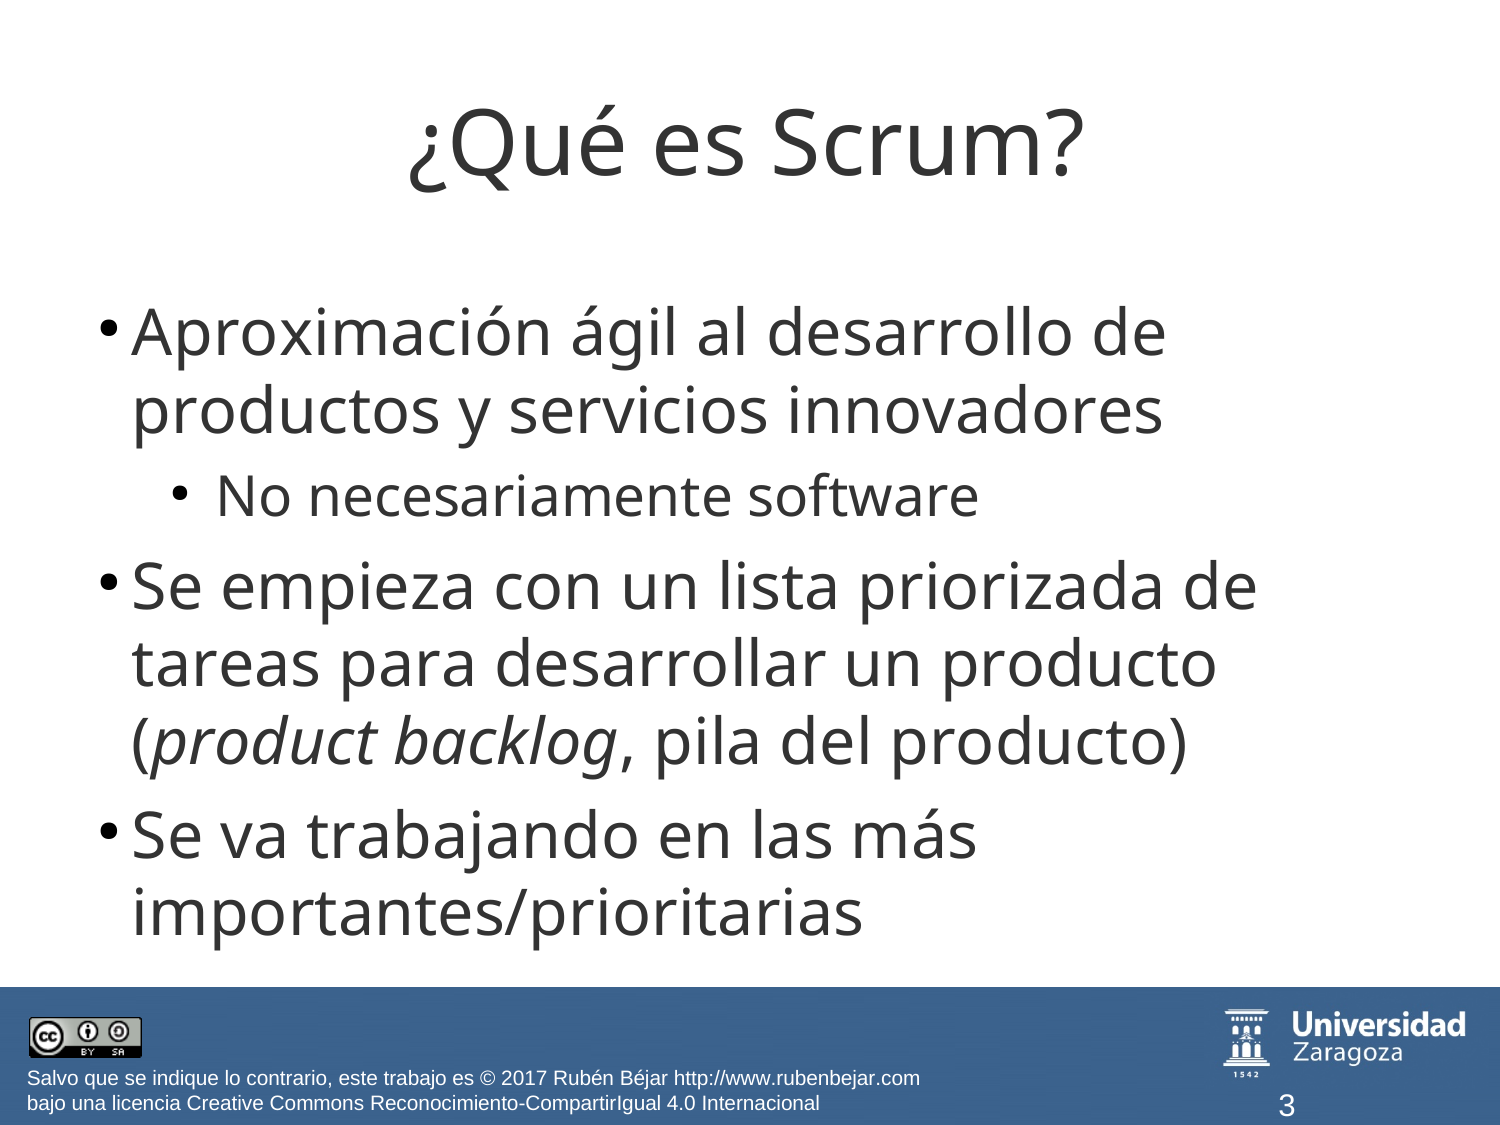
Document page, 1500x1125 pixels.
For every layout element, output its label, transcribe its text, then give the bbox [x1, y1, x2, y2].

picture [0, 987, 1500, 1125]
title ¿Qué es Scrum? [74, 21, 1420, 257]
list Aproximación ágil al desarrollo de productos y servicios innovadores No necesariamente software Se empieza con un lista priorizada de tareas para desarrollar un producto (product backlog, pila del producto) Se va trabajando en las más importantes/prioritarias [82, 283, 1418, 957]
